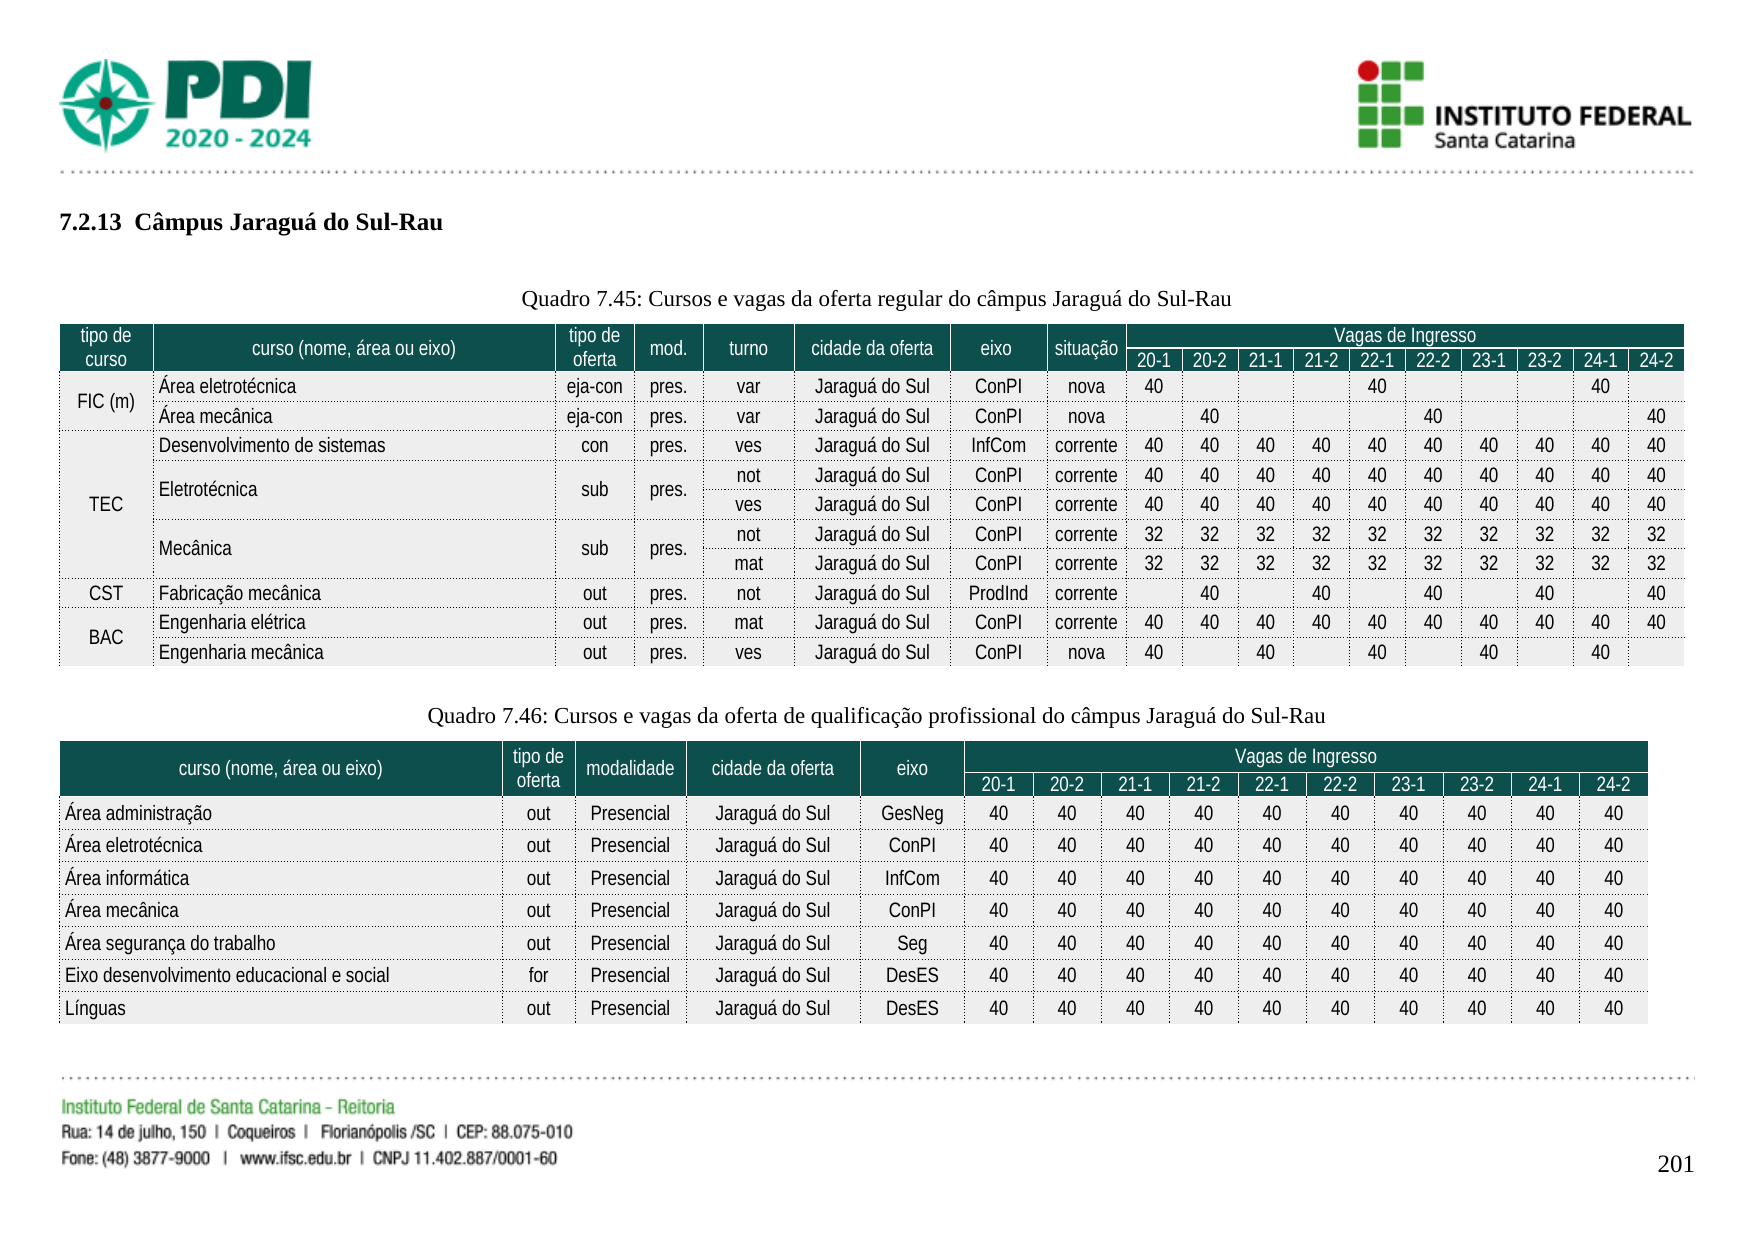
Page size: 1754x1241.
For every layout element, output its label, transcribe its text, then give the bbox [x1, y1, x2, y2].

table_cell 40 [1573, 430, 1628, 460]
table_cell 40 [1629, 430, 1684, 460]
table_cell not [703, 460, 794, 489]
table_cell 21-1 [1102, 773, 1169, 796]
table_cell ConPI [950, 372, 1047, 401]
table_cell 40 [1306, 991, 1374, 1024]
table_cell 40 [1101, 861, 1169, 894]
table_cell Presencial [575, 894, 686, 926]
table_cell InfCom [950, 430, 1047, 460]
table_cell [1517, 372, 1573, 401]
table_cell 40 [1349, 637, 1405, 666]
table_cell out [502, 926, 575, 959]
table_cell 24-1 [1574, 349, 1628, 371]
table_cell 40 [1374, 991, 1443, 1024]
table_cell pres. [634, 372, 703, 401]
table_cell corrente [1047, 460, 1126, 489]
table_cell 32 [1517, 548, 1573, 578]
table_cell Jaraguá do Sul [794, 607, 950, 637]
table_cell TEC [59, 430, 153, 578]
table_cell Área mecânica [59, 894, 502, 926]
table_cell mat [703, 548, 794, 578]
table_cell 40 [1461, 607, 1517, 637]
table_cell 32 [1182, 548, 1238, 578]
table_cell 32 [1238, 548, 1293, 578]
table_cell Presencial [575, 926, 686, 959]
table_cell pres. [634, 578, 703, 607]
table_cell 24-2 [1580, 773, 1648, 796]
table_cell 40 [1306, 894, 1374, 926]
table_cell pres. [634, 460, 703, 519]
table_cell DesES [860, 959, 964, 991]
table_cell 21-1 [1239, 349, 1293, 371]
table_cell 40 [1374, 861, 1443, 894]
table_cell 40 [1294, 460, 1349, 489]
table_cell 40 [1511, 797, 1579, 829]
table_cell [1182, 372, 1238, 401]
table_cell 40 [1461, 637, 1517, 666]
table_cell 40 [1101, 926, 1169, 959]
table_cell 40 [1461, 430, 1517, 460]
table_cell 40 [1033, 991, 1101, 1024]
table_cell 40 [1169, 991, 1238, 1024]
table_cell [1238, 578, 1293, 607]
table_cell 40 [1405, 607, 1461, 637]
table_cell 20-1 [1127, 349, 1182, 371]
table_cell pres. [634, 430, 703, 460]
table_cell 40 [1349, 460, 1405, 489]
table_header curso (nome, área ou eixo) [60, 741, 502, 796]
table_cell Jaraguá do Sul [794, 372, 950, 401]
table_cell 40 [1511, 991, 1579, 1024]
table_cell 40 [1126, 430, 1182, 460]
table_cell out [555, 637, 634, 666]
table_cell 40 [1443, 797, 1511, 829]
table_cell 40 [1306, 797, 1374, 829]
table_cell Eletrotécnica [153, 460, 555, 519]
table_cell 40 [1579, 926, 1648, 959]
table_cell 22-1 [1350, 349, 1405, 371]
table_header tipo de oferta [503, 741, 575, 796]
text Quadro 7.45: Cursos e vagas da oferta regular do câmpus Jaraguá do Sul-Rau [59, 285, 1695, 312]
table_cell 40 [1182, 578, 1238, 607]
table_cell [1238, 372, 1293, 401]
table_cell Jaraguá do Sul [794, 548, 950, 578]
table_cell var [703, 401, 794, 430]
table_cell 32 [1349, 548, 1405, 578]
table_cell 40 [1126, 489, 1182, 519]
table_cell ConPI [950, 460, 1047, 489]
table_cell 40 [964, 926, 1033, 959]
table_cell mat [703, 607, 794, 637]
table_header cidade da oferta [687, 741, 860, 796]
table_cell [1573, 401, 1628, 430]
table_cell out [502, 991, 575, 1024]
table_cell 40 [1101, 991, 1169, 1024]
table_cell corrente [1047, 578, 1126, 607]
table_cell 32 [1461, 548, 1517, 578]
table_cell 32 [1405, 519, 1461, 548]
table_cell 32 [1573, 548, 1628, 578]
table_cell 40 [1573, 372, 1628, 401]
table_cell 40 [1443, 926, 1511, 959]
table_cell nova [1047, 372, 1126, 401]
table_cell 40 [1374, 894, 1443, 926]
table_header mod. [635, 324, 703, 371]
table_cell ConPI [950, 637, 1047, 666]
table_cell 40 [1294, 430, 1349, 460]
table_cell ConPI [950, 548, 1047, 578]
table_cell 40 [1033, 894, 1101, 926]
table_cell [1182, 637, 1238, 666]
table_cell 40 [1461, 489, 1517, 519]
table_header Vagas de Ingresso [965, 741, 1648, 772]
table_cell 40 [1169, 926, 1238, 959]
table_header tipo de oferta [556, 324, 634, 371]
table_cell 40 [1306, 861, 1374, 894]
table_cell GesNeg [860, 797, 964, 829]
picture [59, 1062, 1695, 1182]
table_cell Presencial [575, 959, 686, 991]
table_cell 40 [1238, 430, 1293, 460]
table_cell [1349, 401, 1405, 430]
table_cell Jaraguá do Sul [794, 460, 950, 489]
table_cell 23-2 [1518, 349, 1573, 371]
table_cell 40 [1033, 797, 1101, 829]
table_cell 40 [1349, 430, 1405, 460]
table_cell 40 [1461, 460, 1517, 489]
table_cell Jaraguá do Sul [686, 861, 860, 894]
table_cell 23-1 [1462, 349, 1517, 371]
table_cell Jaraguá do Sul [794, 578, 950, 607]
table_header turno [704, 324, 794, 371]
table_cell Área mecânica [153, 401, 555, 430]
table_cell 40 [1443, 894, 1511, 926]
table_cell out [555, 607, 634, 637]
table_cell Jaraguá do Sul [686, 991, 860, 1024]
table_cell sub [555, 460, 634, 519]
table_cell [1294, 401, 1349, 430]
table_cell Jaraguá do Sul [794, 489, 950, 519]
table_cell Área eletrotécnica [153, 372, 555, 401]
table_cell [1294, 637, 1349, 666]
table_cell pres. [634, 607, 703, 637]
table_cell out [502, 797, 575, 829]
table_cell [1405, 372, 1461, 401]
table_cell 40 [1294, 578, 1349, 607]
table_cell 40 [1182, 607, 1238, 637]
table_cell 20-1 [965, 773, 1033, 796]
table_cell 40 [1169, 829, 1238, 861]
table_cell Mecânica [153, 519, 555, 578]
table_cell pres. [634, 637, 703, 666]
table_cell ConPI [860, 894, 964, 926]
table_cell 40 [1573, 637, 1628, 666]
table_cell 32 [1294, 548, 1349, 578]
table_cell 40 [964, 861, 1033, 894]
table_cell 40 [1349, 489, 1405, 519]
table_cell Jaraguá do Sul [686, 894, 860, 926]
table_cell 40 [1126, 372, 1182, 401]
table_cell 40 [1182, 401, 1238, 430]
table_cell 40 [1374, 829, 1443, 861]
table_cell 40 [1101, 959, 1169, 991]
table_cell 32 [1573, 519, 1628, 548]
table_cell 40 [1517, 460, 1573, 489]
table_cell 24-2 [1629, 349, 1684, 371]
picture [59, 59, 1695, 178]
table_cell 40 [1579, 861, 1648, 894]
table_cell 40 [1579, 894, 1648, 926]
table_cell 40 [1182, 460, 1238, 489]
table_cell ConPI [950, 607, 1047, 637]
table_cell 40 [1579, 959, 1648, 991]
table_cell 40 [1405, 430, 1461, 460]
table_cell 40 [1629, 401, 1684, 430]
table_cell 32 [1405, 548, 1461, 578]
table_cell 40 [1306, 926, 1374, 959]
table_cell 40 [1349, 607, 1405, 637]
table_cell 40 [1238, 797, 1306, 829]
table_header eixo [951, 324, 1047, 371]
table_cell corrente [1047, 489, 1126, 519]
table_cell 40 [1374, 926, 1443, 959]
table_cell 40 [1573, 489, 1628, 519]
table_cell 40 [1101, 894, 1169, 926]
table_cell Presencial [575, 797, 686, 829]
table_cell 32 [1629, 548, 1684, 578]
subtitle Câmpus Jaraguá do Sul-Rau [59, 207, 1695, 235]
table_cell [1461, 372, 1517, 401]
table_cell 40 [1443, 991, 1511, 1024]
table_cell nova [1047, 637, 1126, 666]
table_cell 40 [1169, 894, 1238, 926]
table_cell Área administração [59, 797, 502, 829]
table_cell 40 [1294, 489, 1349, 519]
table_cell 32 [1461, 519, 1517, 548]
table_cell 40 [1517, 607, 1573, 637]
table_cell [1461, 578, 1517, 607]
table_header modalidade [576, 741, 686, 796]
table_cell [1126, 401, 1182, 430]
table_cell 40 [964, 991, 1033, 1024]
table_cell Jaraguá do Sul [686, 959, 860, 991]
table_cell 40 [1238, 607, 1293, 637]
table_cell Línguas [59, 991, 502, 1024]
table_cell 20-2 [1034, 773, 1101, 796]
table_cell 40 [1405, 578, 1461, 607]
table_cell 40 [1238, 637, 1293, 666]
table_cell 21-2 [1170, 773, 1238, 796]
table_cell 32 [1126, 519, 1182, 548]
table_cell 40 [964, 959, 1033, 991]
table_cell ConPI [950, 519, 1047, 548]
table_cell 40 [1511, 926, 1579, 959]
table_cell 40 [1238, 861, 1306, 894]
table_cell ConPI [950, 489, 1047, 519]
table_cell 40 [1511, 894, 1579, 926]
table_cell 40 [1169, 861, 1238, 894]
table_cell Jaraguá do Sul [794, 401, 950, 430]
table_cell 32 [1517, 519, 1573, 548]
table_cell Área informática [59, 861, 502, 894]
table_cell out [502, 861, 575, 894]
table_cell 40 [1033, 861, 1101, 894]
table_cell 40 [1101, 829, 1169, 861]
table_cell Jaraguá do Sul [686, 829, 860, 861]
table_cell Eixo desenvolvimento educacional e social [59, 959, 502, 991]
table_cell 40 [1517, 578, 1573, 607]
table_cell 40 [1238, 894, 1306, 926]
table_cell 24-1 [1512, 773, 1579, 796]
table_cell Jaraguá do Sul [794, 637, 950, 666]
table_cell [1294, 372, 1349, 401]
table_cell 40 [1443, 959, 1511, 991]
table_cell ProdInd [950, 578, 1047, 607]
table_cell 23-1 [1375, 773, 1443, 796]
table_cell Fabricação mecânica [153, 578, 555, 607]
table_cell 40 [1169, 797, 1238, 829]
table_cell 40 [1169, 959, 1238, 991]
table_cell out [502, 829, 575, 861]
table_cell con [555, 430, 634, 460]
table_cell ves [703, 637, 794, 666]
table_cell 40 [1405, 401, 1461, 430]
table_cell 40 [1033, 829, 1101, 861]
table_cell CST [59, 578, 153, 607]
table_cell 40 [1443, 861, 1511, 894]
table_cell 40 [1573, 460, 1628, 489]
table_cell 40 [1238, 489, 1293, 519]
table_cell ConPI [950, 401, 1047, 430]
table_cell 32 [1126, 548, 1182, 578]
table_cell 40 [964, 829, 1033, 861]
table_cell 40 [964, 894, 1033, 926]
table_cell Jaraguá do Sul [794, 430, 950, 460]
table_cell 40 [1579, 797, 1648, 829]
table_cell [1349, 578, 1405, 607]
table_cell 40 [1629, 607, 1684, 637]
table_cell 40 [1579, 829, 1648, 861]
table_cell [1238, 401, 1293, 430]
table_cell Área segurança do trabalho [59, 926, 502, 959]
table_cell [1573, 578, 1628, 607]
table_cell 40 [1374, 959, 1443, 991]
table_cell 40 [1033, 959, 1101, 991]
table_cell 40 [1511, 829, 1579, 861]
table_cell Presencial [575, 991, 686, 1024]
table_header situação [1048, 324, 1126, 371]
table_cell 32 [1294, 519, 1349, 548]
table_cell 32 [1629, 519, 1684, 548]
table_cell out [555, 578, 634, 607]
table_cell pres. [634, 519, 703, 578]
table_header cidade da oferta [795, 324, 950, 371]
table_cell 32 [1182, 519, 1238, 548]
table_cell 40 [1517, 489, 1573, 519]
table_cell 40 [1033, 926, 1101, 959]
table_cell not [703, 519, 794, 548]
table_header eixo [861, 741, 964, 796]
table_cell ves [703, 489, 794, 519]
table_cell [1517, 401, 1573, 430]
table_cell Presencial [575, 861, 686, 894]
table_cell sub [555, 519, 634, 578]
table_cell var [703, 372, 794, 401]
table_cell 40 [1443, 829, 1511, 861]
table_cell Engenharia elétrica [153, 607, 555, 637]
table_cell 40 [1511, 959, 1579, 991]
table_cell 40 [1349, 372, 1405, 401]
table_cell pres. [634, 401, 703, 430]
table_header tipo de curso [60, 324, 153, 371]
table_cell 40 [1374, 797, 1443, 829]
table_cell 40 [1182, 489, 1238, 519]
table_cell [1461, 401, 1517, 430]
table_cell Engenharia mecânica [153, 637, 555, 666]
table_cell 40 [1238, 829, 1306, 861]
table_cell 40 [1629, 489, 1684, 519]
table_cell InfCom [860, 861, 964, 894]
table_cell 40 [1126, 460, 1182, 489]
table_cell 40 [1511, 861, 1579, 894]
table_cell 22-2 [1406, 349, 1461, 371]
table_header curso (nome, área ou eixo) [154, 324, 555, 371]
table_cell 40 [1238, 991, 1306, 1024]
table_cell [1629, 372, 1684, 401]
table_cell 40 [1579, 991, 1648, 1024]
table_cell nova [1047, 401, 1126, 430]
table_cell eja-con [555, 372, 634, 401]
table_cell corrente [1047, 519, 1126, 548]
table_cell Jaraguá do Sul [686, 797, 860, 829]
table_cell [1629, 637, 1684, 666]
table_cell ves [703, 430, 794, 460]
table_cell 40 [1405, 460, 1461, 489]
table_cell 32 [1349, 519, 1405, 548]
table_cell 22-1 [1239, 773, 1306, 796]
table_cell 40 [1101, 797, 1169, 829]
table_cell not [703, 578, 794, 607]
table_cell 40 [1238, 460, 1293, 489]
table_cell 40 [1573, 607, 1628, 637]
table_cell BAC [59, 607, 153, 666]
table_cell for [502, 959, 575, 991]
table_cell out [502, 894, 575, 926]
table_cell Desenvolvimento de sistemas [153, 430, 555, 460]
table_cell 40 [1629, 578, 1684, 607]
table_cell 40 [964, 797, 1033, 829]
text Quadro 7.46: Cursos e vagas da oferta de qualificação profissional do câmpus Jaraguá do Sul-Rau [59, 702, 1695, 728]
table_cell 40 [1182, 430, 1238, 460]
table_cell 20-2 [1183, 349, 1238, 371]
table_cell corrente [1047, 607, 1126, 637]
table_cell 40 [1238, 926, 1306, 959]
table_cell corrente [1047, 430, 1126, 460]
table_cell 40 [1238, 959, 1306, 991]
table_cell corrente [1047, 548, 1126, 578]
table_cell 22-2 [1307, 773, 1374, 796]
table_cell Jaraguá do Sul [686, 926, 860, 959]
table_cell Seg [860, 926, 964, 959]
table_cell eja-con [555, 401, 634, 430]
table_cell Presencial [575, 829, 686, 861]
table_header Vagas de Ingresso [1127, 324, 1684, 347]
table_cell [1405, 637, 1461, 666]
table_cell 40 [1126, 637, 1182, 666]
table_cell ConPI [860, 829, 964, 861]
table_cell FIC (m) [59, 372, 153, 430]
table_cell 40 [1294, 607, 1349, 637]
table_cell 40 [1306, 829, 1374, 861]
table_cell 23-2 [1444, 773, 1511, 796]
table_cell 40 [1517, 430, 1573, 460]
table_cell Jaraguá do Sul [794, 519, 950, 548]
table_cell [1517, 637, 1573, 666]
table_cell [1126, 578, 1182, 607]
table_cell 40 [1629, 460, 1684, 489]
table_cell 40 [1405, 489, 1461, 519]
table_cell DesES [860, 991, 964, 1024]
table_cell 40 [1306, 959, 1374, 991]
table_cell 21-2 [1294, 349, 1349, 371]
table_cell Área eletrotécnica [59, 829, 502, 861]
table_cell 32 [1238, 519, 1293, 548]
table_cell 40 [1126, 607, 1182, 637]
